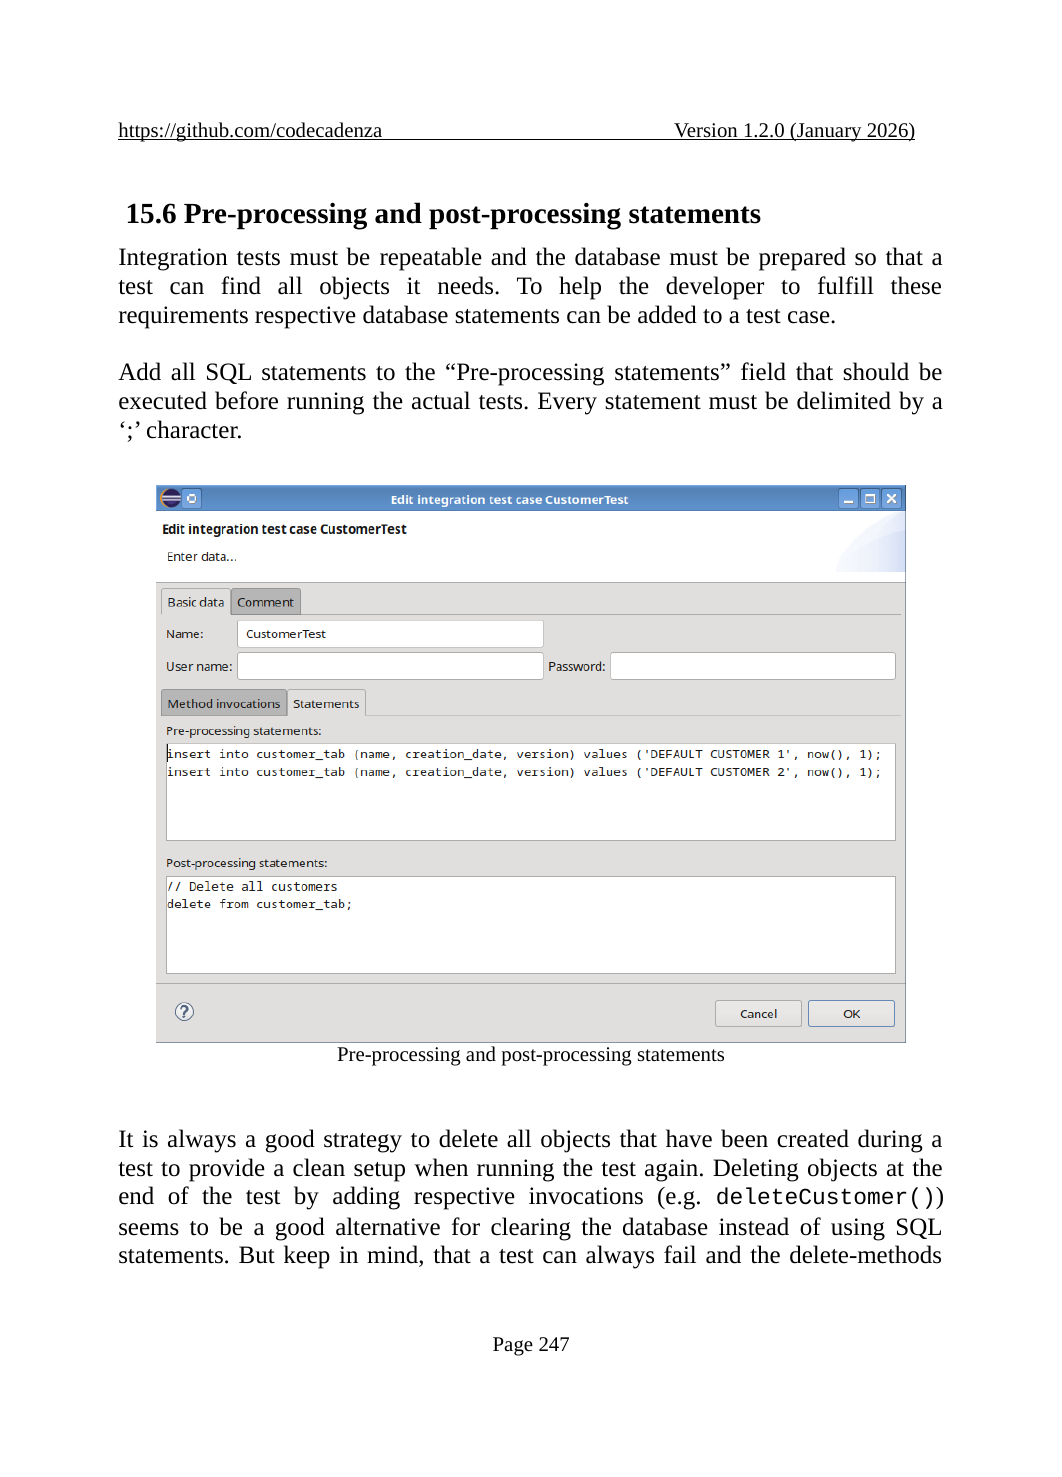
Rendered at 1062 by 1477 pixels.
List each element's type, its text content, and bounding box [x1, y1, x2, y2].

text Add all SQL statements to the “Pre-processing statements” field that should be executed before running the actual tests. Every statement must be delimited by a ‘;’ character. [118, 357, 944, 444]
subtitle Pre-processing and post-processing statements [118, 196, 944, 230]
text Integration tests must be repeatable and the database must be prepared so that a test can find all objects it needs. To help the developer to fulfill these requirements respective database statements can be added to a test case. [118, 242, 944, 329]
text Pre-processing and post-processing statements [156, 1043, 906, 1066]
picture [156, 485, 906, 1043]
text It is always a good strategy to delete all objects that have been created during a test to provide a clean setup when running the test again. Deleting objects at the end of the test by adding respective invocations (e.g. deleteCustomer()) seems to be a good alternative for clearing the database instead of using SQL statements. But keep in mind, that a test can always fail and the delete-methods [118, 1124, 944, 1269]
